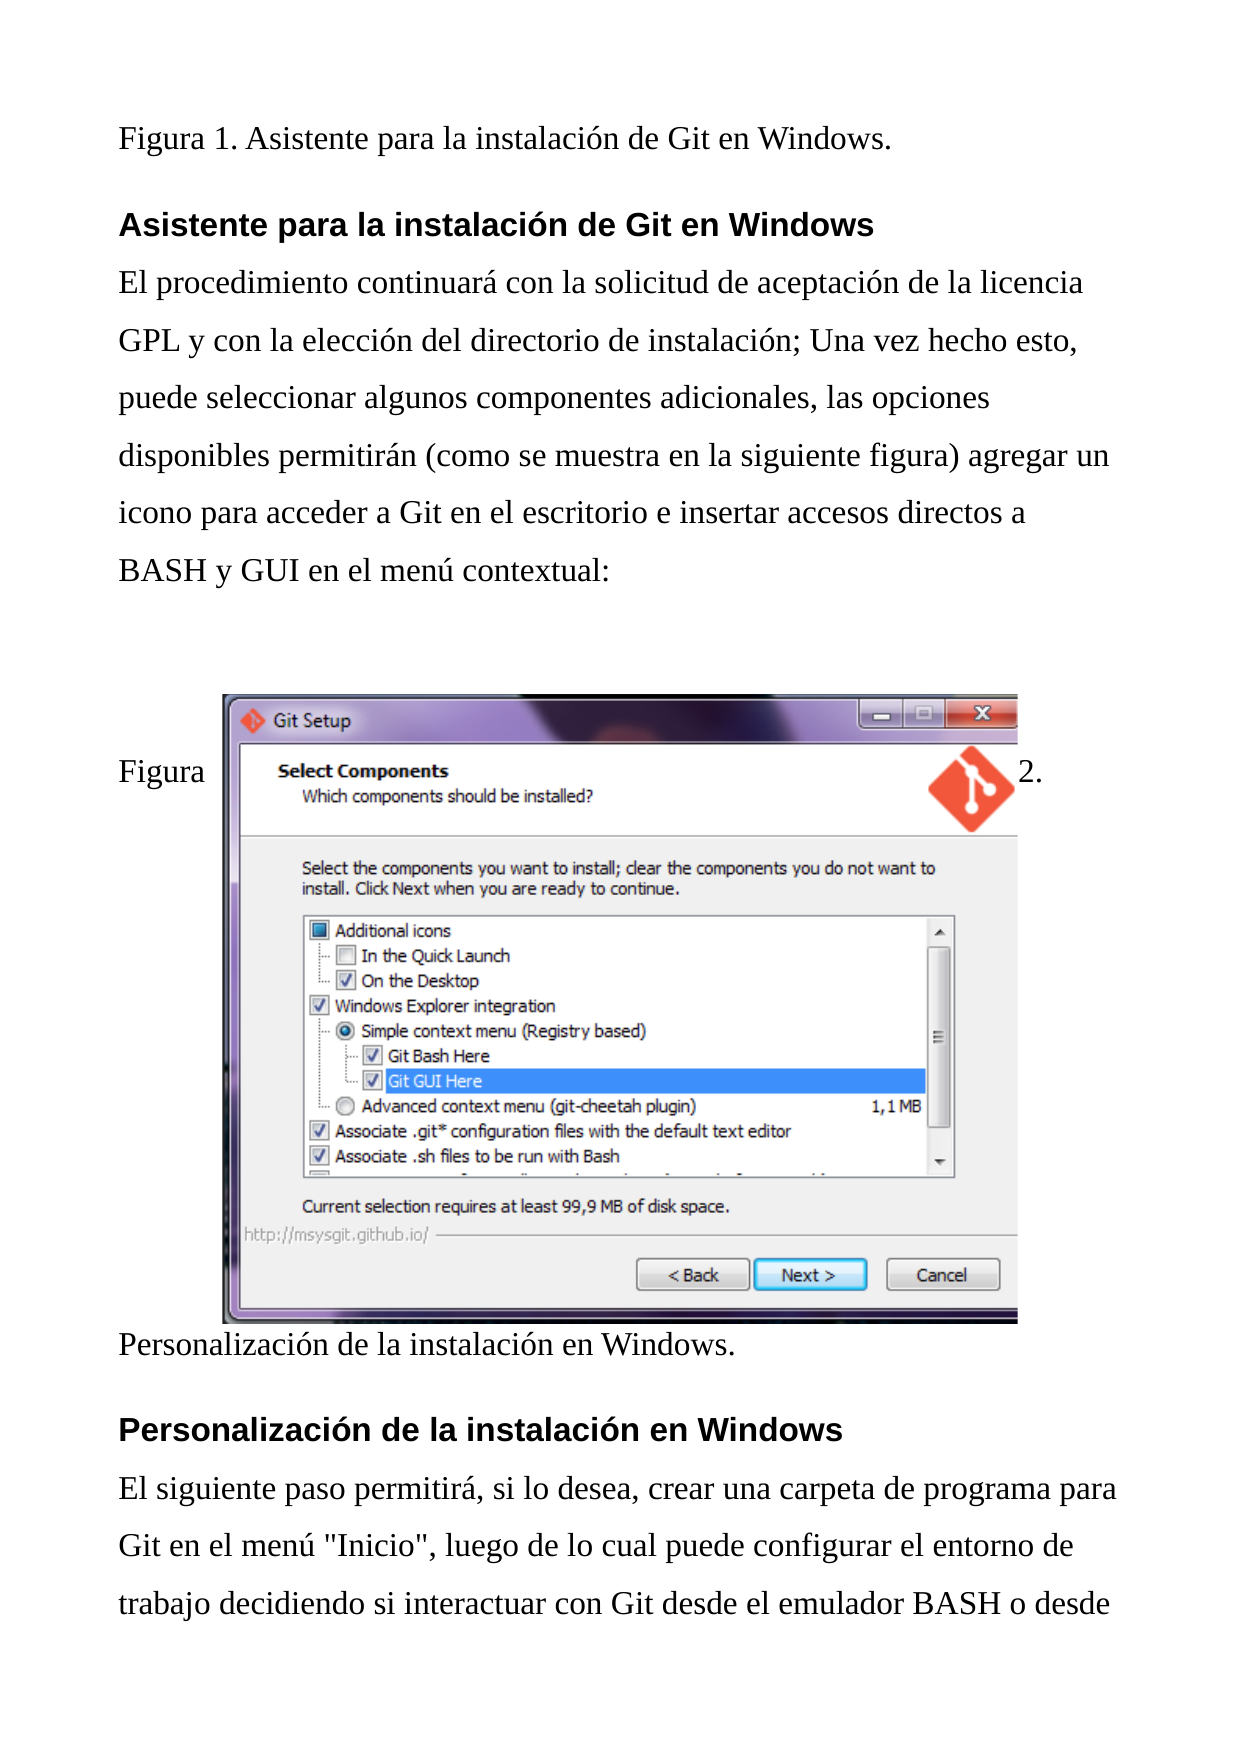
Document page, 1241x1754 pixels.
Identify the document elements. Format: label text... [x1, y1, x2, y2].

text El procedimiento continuará con la solicitud de aceptación de la licencia GPL y con la elección del directorio de instalación; Una vez hecho esto, puede seleccionar algunos componentes adicionales, las opciones disponibles permitirán (como se muestra en la siguiente figura) agregar un icono para acceder a Git en el escritorio e insertar accesos directos a BASH y GUI en el menú contextual: [118, 262, 1122, 588]
text Figura 1. Asistente para la instalación de Git en Windows. [118, 118, 1122, 156]
text El siguiente paso permitirá, si lo desea, crear una carpeta de programa para Git en el menú "Inicio", luego de lo cual puede configurar el entorno de trabajo decidiendo si interactuar con Git desde el emulador BASH o desde [118, 1468, 1122, 1621]
text Figura 2. Personalización de la instalación en Windows. [118, 752, 1122, 1362]
subtitle Personalización de la instalación en Windows [118, 1410, 1122, 1449]
subtitle Asistente para la instalación de Git en Windows [118, 205, 1122, 243]
